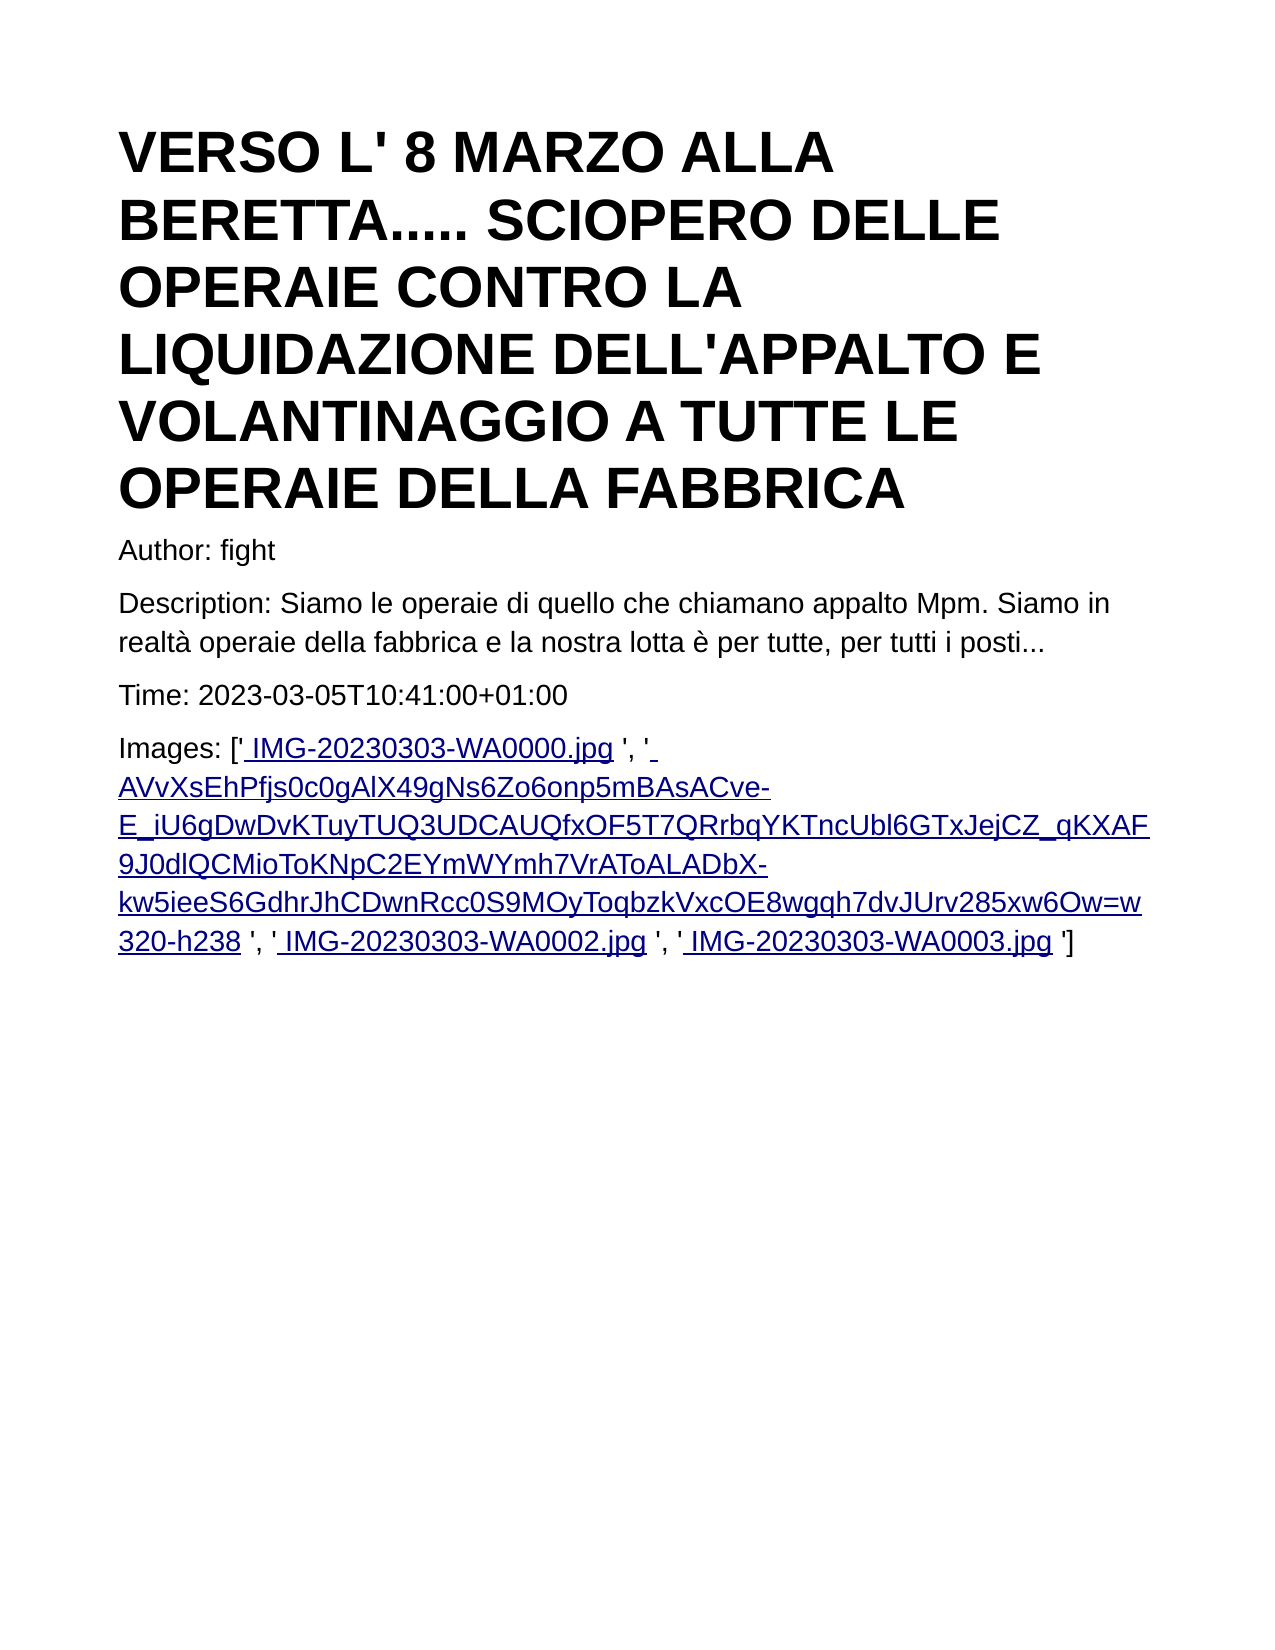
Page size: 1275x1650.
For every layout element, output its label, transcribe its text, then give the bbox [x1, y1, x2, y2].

text Images: [' IMG-20230303-WA0000.jpg ', ' AVvXsEhPfjs0c0gAlX49gNs6Zo6onp5mBAsACve-E_iU6gDwDvKTuyTUQ3UDCAUQfxOF5T7QRrbqYKTncUbl6GTxJejCZ_qKXAF9J0dlQCMioToKNpC2EYmWYmh7VrAToALADbX-kw5ieeS6GdhrJhCDwnRcc0S9MOyToqbzkVxcOE8wgqh7dvJUrv285xw6Ow=w320-h238 ', ' IMG-20230303-WA0002.jpg ', ' IMG-20230303-WA0003.jpg '] [118, 731, 1157, 957]
text Description: Siamo le operaie di quello che chiamano appalto Mpm. Siamo in realtà operaie della fabbrica e la nostra lotta è per tutte, per tutti i posti... [118, 586, 1157, 658]
text Author: fight [118, 533, 1157, 567]
text Time: 2023-03-05T10:41:00+01:00 [118, 678, 1157, 711]
subtitle VERSO L' 8 MARZO ALLA BERETTA..... SCIOPERO DELLE OPERAIE CONTRO LA LIQUIDAZIONE DELL'APPALTO E VOLANTINAGGIO A TUTTE LE OPERAIE DELLA FABBRICA [118, 118, 1157, 521]
